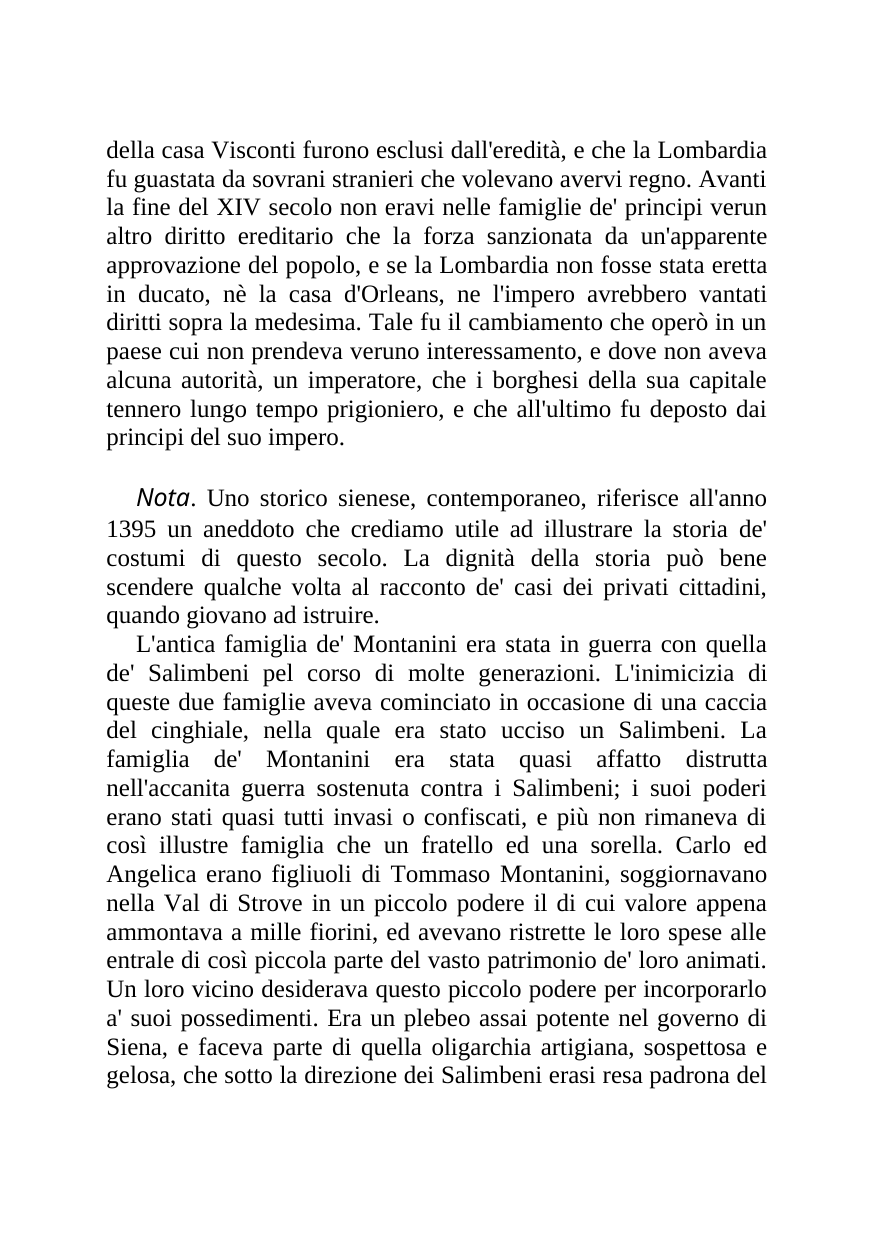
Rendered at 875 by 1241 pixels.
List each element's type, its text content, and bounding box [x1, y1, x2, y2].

text L'antica famiglia de' Montanini era stata in guerra con quella de' Salimbeni pel corso di molte generazioni. L'inimicizia di queste due famiglie aveva cominciato in occasione di una caccia del cinghiale, nella quale era stato ucciso un Salimbeni. La famiglia de' Montanini era stata quasi affatto distrutta nell'accanita guerra sostenuta contra i Salimbeni; i suoi poderi erano stati quasi tutti invasi o confiscati, e più non rimaneva di così illustre famiglia che un fratello ed una sorella. Carlo ed Angelica erano figliuoli di Tommaso Montanini, soggiornavano nella Val di Strove in un piccolo podere il di cui valore appena ammontava a mille fiorini, ed avevano ristrette le loro spese alle entrale di così piccola parte del vasto patrimonio de' loro animati. Un loro vicino desiderava questo piccolo podere per incorporarlo a' suoi possedimenti. Era un plebeo assai potente nel governo di Siena, e faceva parte di quella oligarchia artigiana, sospettosa e gelosa, che sotto la direzione dei Salimbeni erasi resa padrona del [106, 629, 768, 1089]
text Nota. Uno storico sienese, contemporaneo, riferisce all'anno 1395 un aneddoto che crediamo utile ad illustrare la storia de' costumi di questo secolo. La dignità della storia può bene scendere qualche volta al racconto de' casi dei privati cittadini, quando giovano ad istruire. [106, 480, 768, 629]
text della casa Visconti furono esclusi dall'eredità, e che la Lombardia fu guastata da sovrani stranieri che volevano avervi regno. Avanti la fine del XIV secolo non eravi nelle famiglie de' principi verun altro diritto ereditario che la forza sanzionata da un'apparente approvazione del popolo, e se la Lombardia non fosse stata eretta in ducato, nè la casa d'Orleans, ne l'impero avrebbero vantati diritti sopra la medesima. Tale fu il cambiamento che operò in un paese cui non prendeva veruno interessamento, e dove non aveva alcuna autorità, un imperatore, che i borghesi della sua capitale tennero lungo tempo prigioniero, e che all'ultimo fu deposto dai principi del suo impero. [106, 135, 768, 451]
